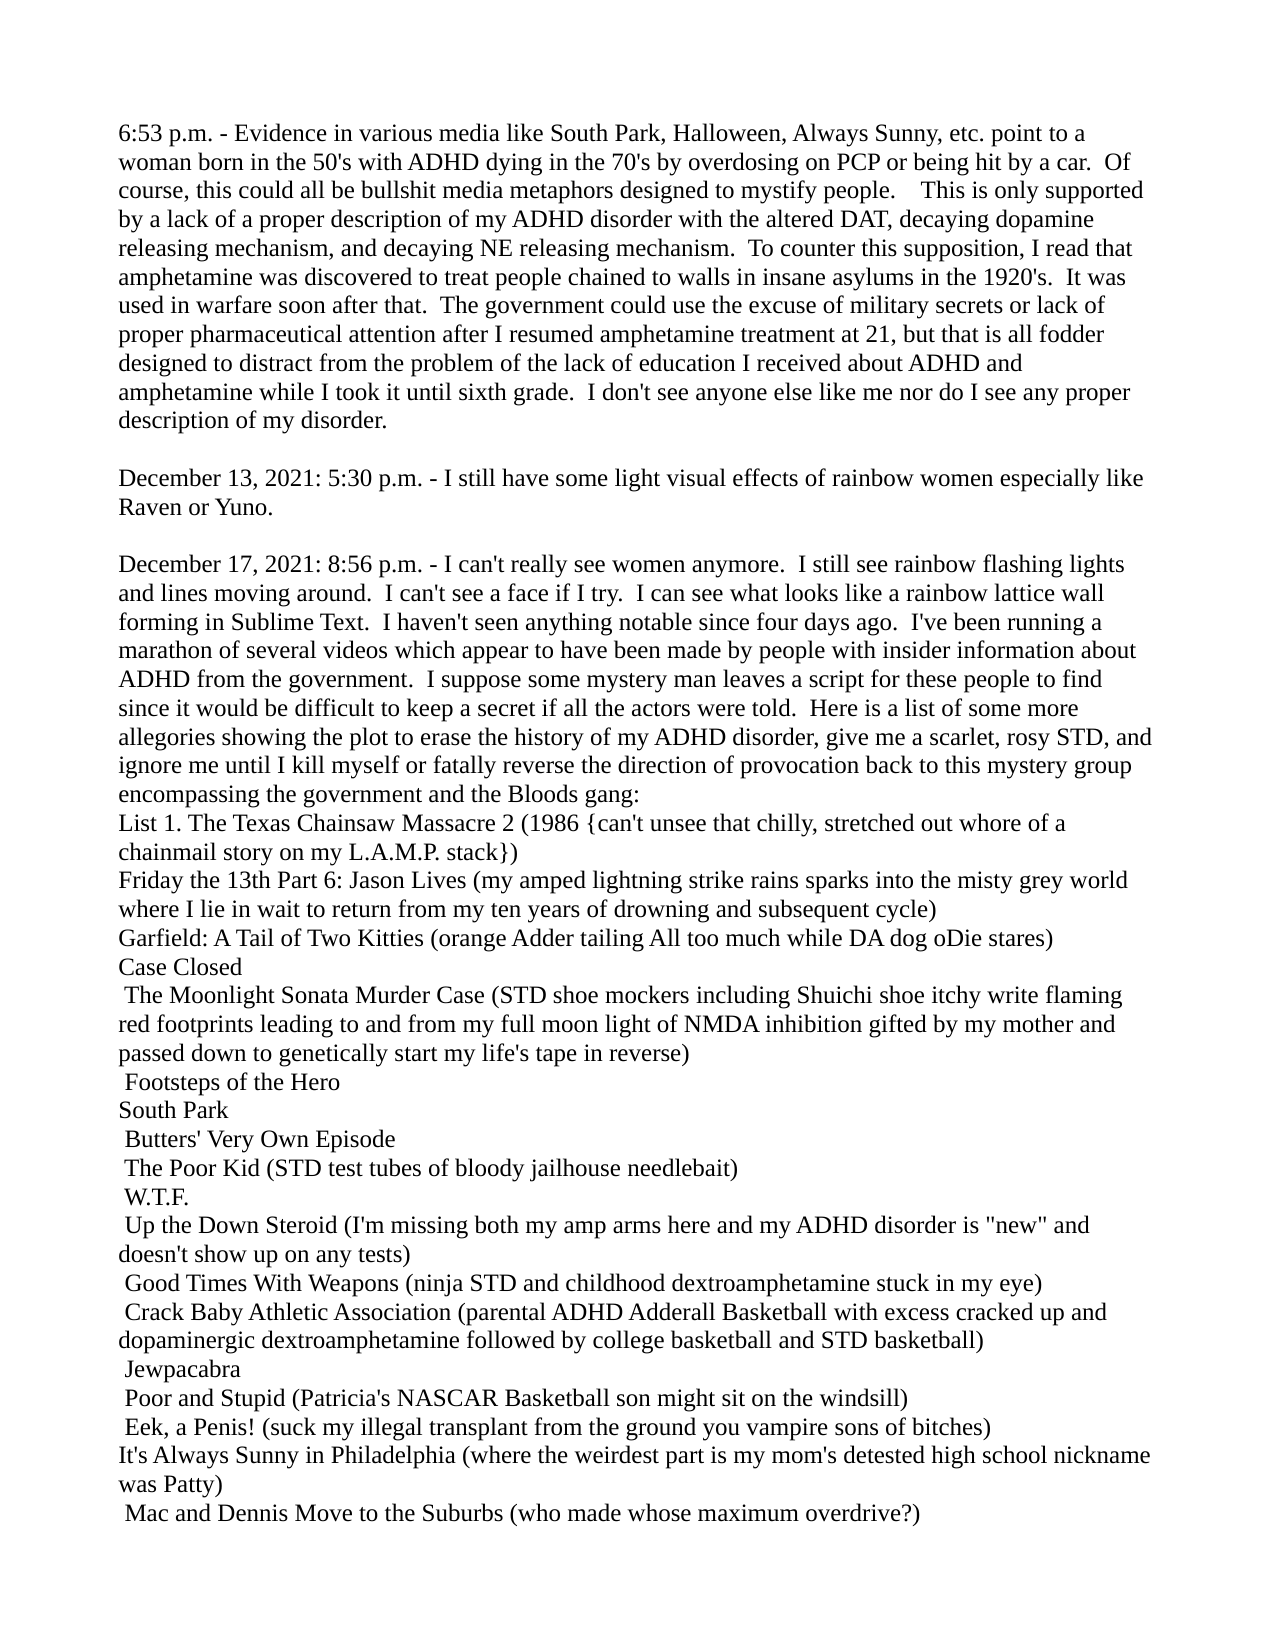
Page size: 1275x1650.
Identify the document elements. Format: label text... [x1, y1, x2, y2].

text Friday the 13th Part 6: Jason Lives (my amped lightning strike rains sparks into the misty grey world where I lie in wait to return from my ten years of drowning and subsequent cycle) [118, 866, 1157, 923]
text The Moonlight Sonata Murder Case (STD shoe mockers including Shuichi shoe itchy write flaming red footprints leading to and from my full moon light of NMDA inhibition gifted by my mother and passed down to genetically start my life's tape in reverse) [118, 981, 1157, 1067]
text Butters' Very Own Episode [118, 1124, 1157, 1153]
text Mac and Dennis Move to the Suburbs (who made whose maximum overdrive?) [118, 1498, 1157, 1527]
text South Park [118, 1096, 1157, 1124]
text List 1. The Texas Chainsaw Massacre 2 (1986 {can't unsee that chilly, stretched out whore of a chainmail story on my L.A.M.P. stack}) [118, 808, 1157, 866]
text Garfield: A Tail of Two Kitties (orange Adder tailing All too much while DA dog oDie stares) [118, 923, 1157, 952]
text Good Times With Weapons (ninja STD and childhood dextroamphetamine stuck in my eye) [118, 1268, 1157, 1297]
text December 17, 2021: 8:56 p.m. - I can't really see women anymore. I still see rainbow flashing lights and lines moving around. I can't see a face if I try. I can see what looks like a rainbow lattice wall forming in Sublime Text. I haven't seen anything notable since four days ago. I've been running a marathon of several videos which appear to have been made by people with insider information about ADHD from the government. I suppose some mystery man leaves a script for these people to find since it would be difficult to keep a secret if all the actors were told. Here is a list of some more allegories showing the plot to erase the history of my ADHD disorder, give me a scarlet, rosy STD, and ignore me until I kill myself or fatally reverse the direction of provocation back to this mystery group encompassing the government and the Bloods gang: [118, 549, 1157, 808]
text Jewpacabra [118, 1354, 1157, 1383]
text Up the Down Steroid (I'm missing both my amp arms here and my ADHD disorder is "new" and doesn't show up on any tests) [118, 1211, 1157, 1268]
text Crack Baby Athletic Association (parental ADHD Adderall Basketball with excess cracked up and dopaminergic dextroamphetamine followed by college basketball and STD basketball) [118, 1297, 1157, 1354]
text W.T.F. [118, 1182, 1157, 1211]
text Eek, a Penis! (suck my illegal transplant from the ground you vampire sons of bitches) [118, 1412, 1157, 1441]
text December 13, 2021: 5:30 p.m. - I still have some light visual effects of rainbow women especially like Raven or Yuno. [118, 463, 1157, 521]
text It's Always Sunny in Philadelphia (where the weirdest part is my mom's detested high school nickname was Patty) [118, 1441, 1157, 1498]
text Case Closed [118, 952, 1157, 981]
text Poor and Stupid (Patricia's NASCAR Basketball son might sit on the windsill) [118, 1383, 1157, 1412]
text Footsteps of the Hero [118, 1067, 1157, 1096]
text The Poor Kid (STD test tubes of bloody jailhouse needlebait) [118, 1153, 1157, 1182]
text 6:53 p.m. - Evidence in various media like South Park, Halloween, Always Sunny, etc. point to a woman born in the 50's with ADHD dying in the 70's by overdosing on PCP or being hit by a car. Of course, this could all be bullshit media metaphors designed to mystify people. This is only supported by a lack of a proper description of my ADHD disorder with the altered DAT, decaying dopamine releasing mechanism, and decaying NE releasing mechanism. To counter this supposition, I read that amphetamine was discovered to treat people chained to walls in insane asylums in the 1920's. It was used in warfare soon after that. The government could use the excuse of military secrets or lack of proper pharmaceutical attention after I resumed amphetamine treatment at 21, but that is all fodder designed to distract from the problem of the lack of education I received about ADHD and amphetamine while I took it until sixth grade. I don't see anyone else like me nor do I see any proper description of my disorder. [118, 118, 1157, 434]
